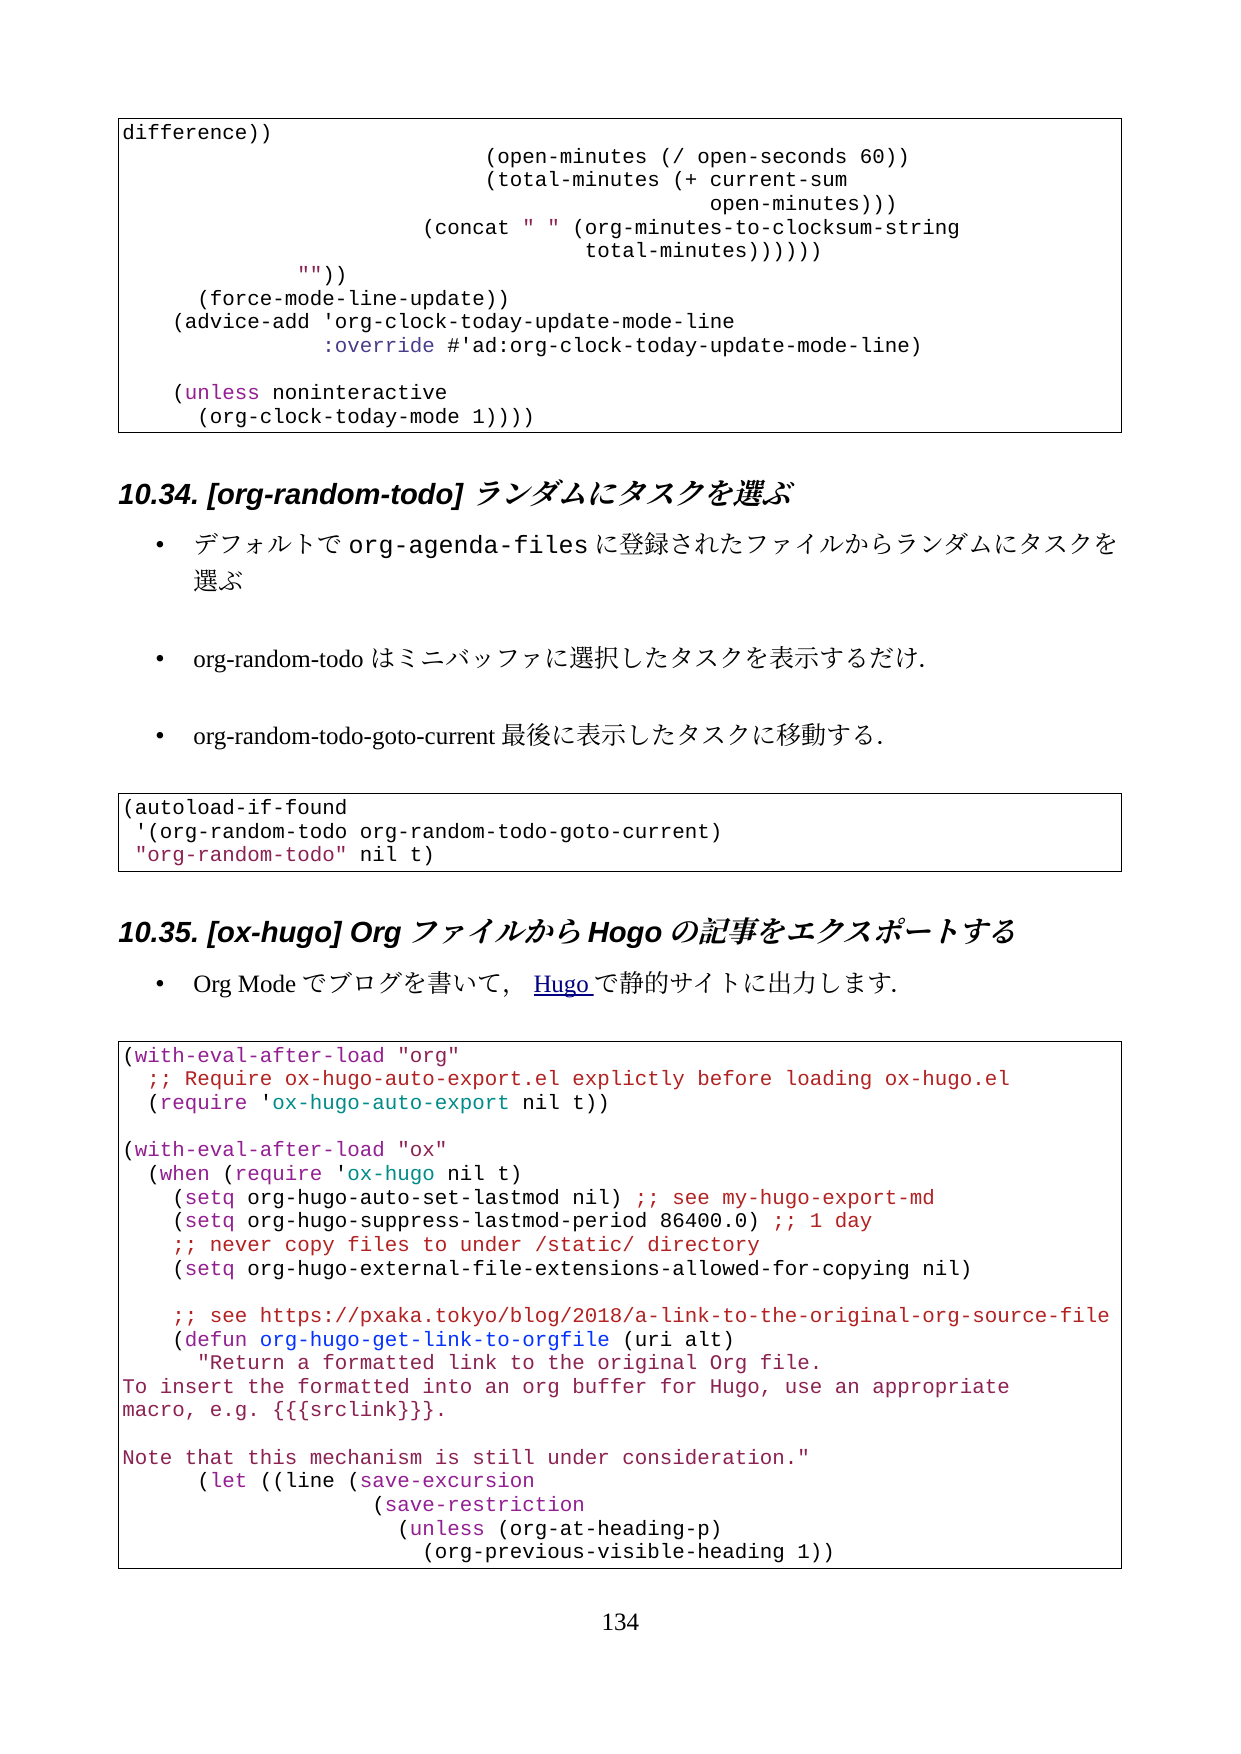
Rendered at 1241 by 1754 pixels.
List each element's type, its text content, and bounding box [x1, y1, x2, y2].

text (setq org-hugo-external-file-extensions-allowed-for-copying nil) [119, 1254, 1121, 1277]
text ;; Require ox-hugo-auto-export.el explictly before loading ox-hugo.el [119, 1064, 1121, 1088]
text macro, e.g. {{{srclink}}}. [119, 1396, 1121, 1419]
list org-random-todo はミニバッファに選択したタスクを表示するだけ． [156, 639, 1122, 703]
text ;; see https://pxaka.tokyo/blog/2018/a-link-to-the-original-org-source-file [119, 1301, 1121, 1324]
text "Return a formatted link to the original Org file. [119, 1348, 1121, 1372]
text total-minutes)))))) [119, 236, 1121, 260]
text (org-previous-visible-heading 1)) [119, 1537, 1121, 1568]
text (advice-add 'org-clock-today-update-mode-line [119, 307, 1121, 331]
text (save-restriction [119, 1490, 1121, 1514]
text "")) [119, 260, 1121, 284]
text (unless (org-at-heading-p) [119, 1514, 1121, 1537]
text ;; never copy files to under /static/ directory [119, 1230, 1121, 1254]
text (setq org-hugo-suppress-lastmod-period 86400.0) ;; 1 day [119, 1206, 1121, 1230]
text To insert the formatted into an org buffer for Hugo, use an appropriate [119, 1372, 1121, 1396]
text (total-minutes (+ current-sum [119, 165, 1121, 189]
text (defun org-hugo-get-link-to-orgfile (uri alt) [119, 1324, 1121, 1348]
list Org Mode でブログを書いて， Hugoで静的サイトに出力します． [156, 964, 1122, 1028]
text (setq org-hugo-auto-set-lastmod nil) ;; see my-hugo-export-md [119, 1183, 1121, 1206]
text (unless noninteractive [119, 378, 1121, 402]
text (with-eval-after-load "org" [119, 1042, 1121, 1064]
subtitle [org-random-todo] ランダムにタスクを選ぶ [118, 471, 1122, 513]
text (with-eval-after-load "ox" [119, 1135, 1121, 1159]
text (open-minutes (/ open-seconds 60)) [119, 142, 1121, 165]
text "org-random-todo" nil t) [119, 840, 1121, 871]
text '(org-random-todo org-random-todo-goto-current) [119, 817, 1121, 840]
text open-minutes))) [119, 189, 1121, 213]
text (require 'ox-hugo-auto-export nil t)) [119, 1088, 1121, 1112]
text (let ((line (save-excursion [119, 1466, 1121, 1490]
text (when (require 'ox-hugo nil t) [119, 1159, 1121, 1183]
text (autoload-if-found [119, 794, 1121, 817]
list デフォルトで org-agenda-files に登録されたファイルからランダムにタスクを選ぶ [156, 525, 1122, 626]
text :override #'ad:org-clock-today-update-mode-line) [119, 331, 1121, 354]
subtitle [ox-hugo] OrgファイルからHogoの記事をエクスポートする [118, 909, 1122, 951]
text (concat " " (org-minutes-to-clocksum-string [119, 213, 1121, 236]
text (force-mode-line-update)) [119, 284, 1121, 307]
text difference)) [119, 119, 1121, 142]
list org-random-todo-goto-current 最後に表示したタスクに移動する． [156, 716, 1122, 781]
text Note that this mechanism is still under consideration." [119, 1443, 1121, 1466]
text (org-clock-today-mode 1)))) [119, 402, 1121, 432]
